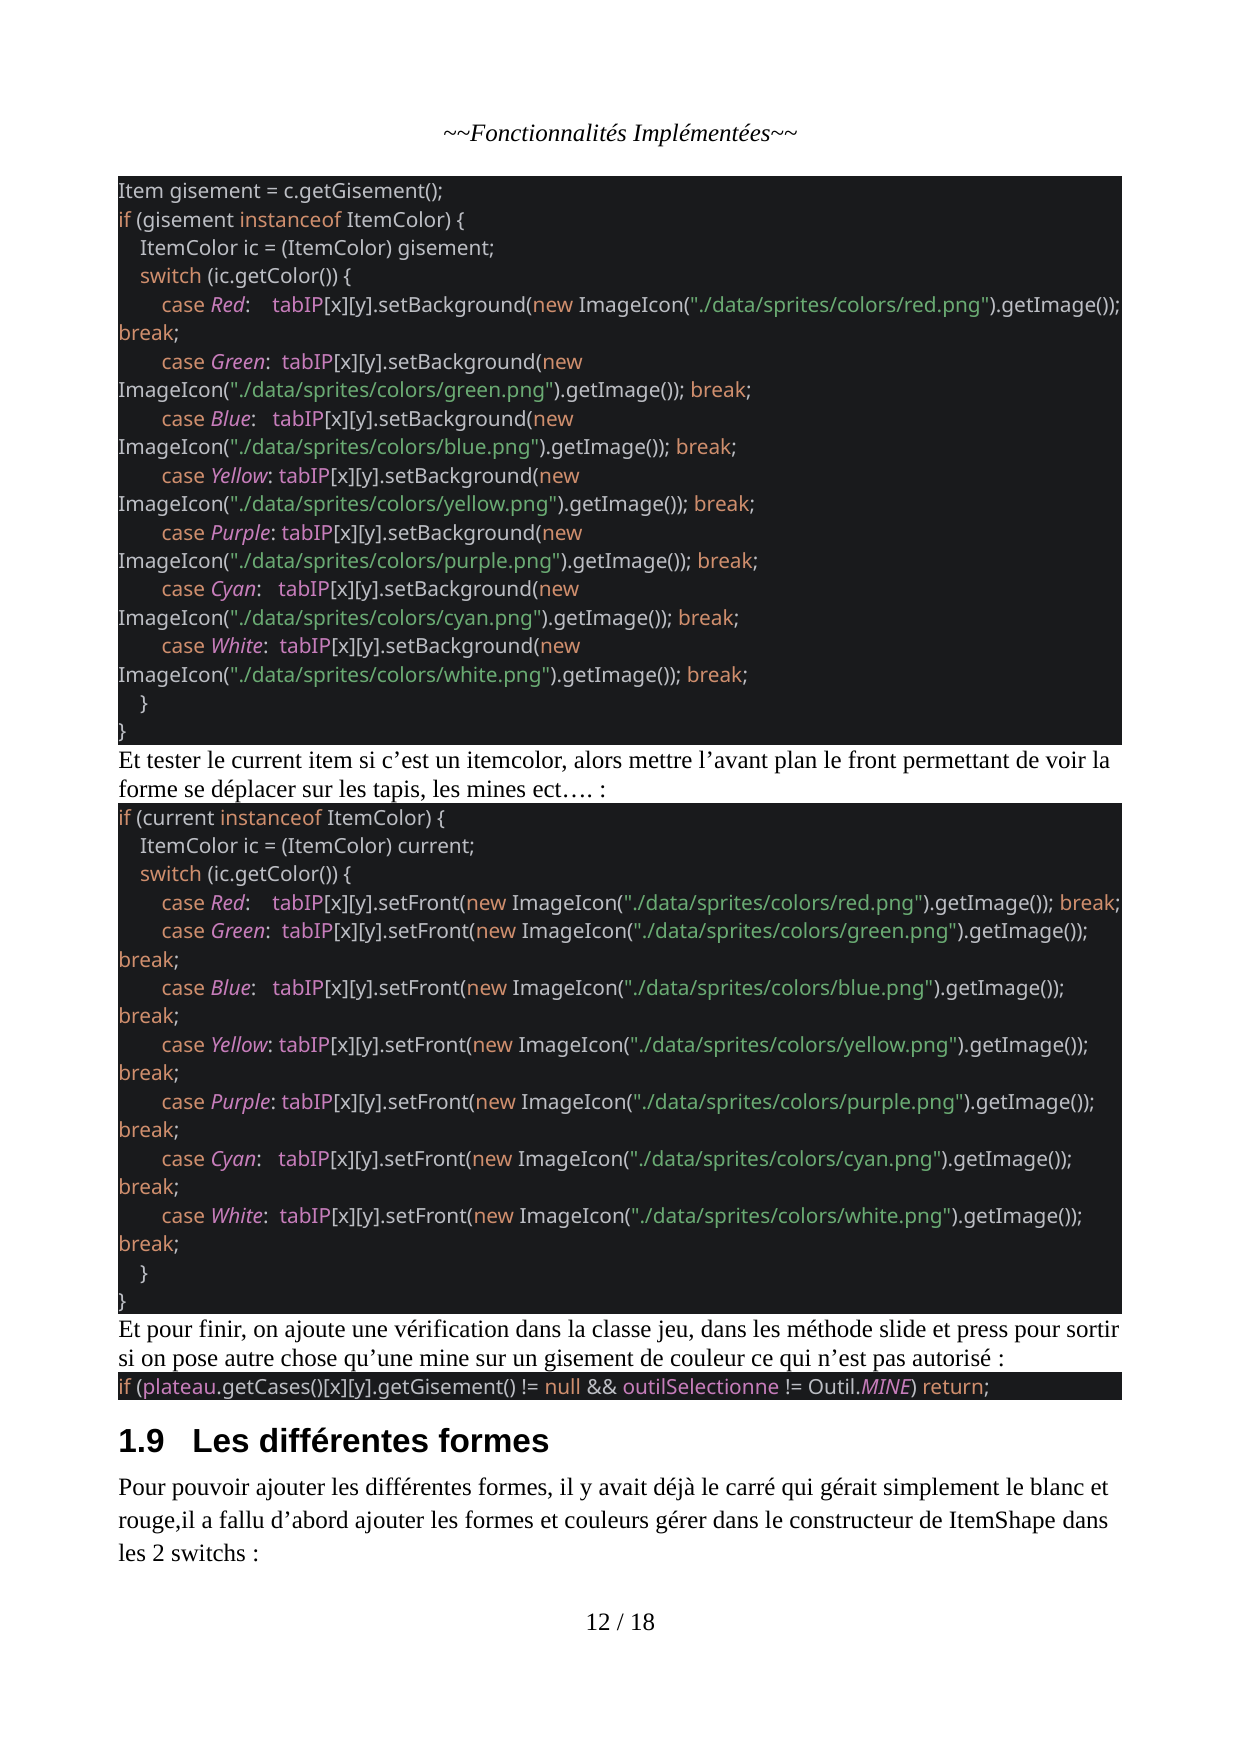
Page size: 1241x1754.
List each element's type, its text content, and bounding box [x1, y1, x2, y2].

text Et tester le current item si c’est un itemcolor, alors mettre l’avant plan le front permettant de voir la forme se déplacer sur les tapis, les mines ect…. : [118, 745, 1122, 803]
text Et pour finir, on ajoute une vérification dans la classe jeu, dans les méthode slide et press pour sortir si on pose autre chose qu’une mine sur un gisement de couleur ce qui n’est pas autorisé : [118, 1314, 1122, 1372]
text Item gisement = c.getGisement(); if (gisement instanceof ItemColor) { ItemColor ic = (ItemColor) gisement; switch (ic.getColor()) { case Red: tabIP[x][y].setBackground(new ImageIcon("./data/sprites/colors/red.png").getImage()); break; case Green: tabIP[x][y].setBackground(new ImageIcon("./data/sprites/colors/green.png").getImage()); break; case Blue: tabIP[x][y].setBackground(new ImageIcon("./data/sprites/colors/blue.png").getImage()); break; case Yellow: tabIP[x][y].setBackground(new ImageIcon("./data/sprites/colors/yellow.png").getImage()); break; case Purple: tabIP[x][y].setBackground(new ImageIcon("./data/sprites/colors/purple.png").getImage()); break; case Cyan: tabIP[x][y].setBackground(new ImageIcon("./data/sprites/colors/cyan.png").getImage()); break; case White: tabIP[x][y].setBackground(new ImageIcon("./data/sprites/colors/white.png").getImage()); break; } } [118, 176, 1122, 745]
text if (plateau.getCases()[x][y].getGisement() != null && outilSelectionne != Outil.MINE) return; [118, 1372, 1122, 1400]
text Pour pouvoir ajouter les différentes formes, il y avait déjà le carré qui gérait simplement le blanc et rouge,il a fallu d’abord ajouter les formes et couleurs gérer dans le constructeur de ItemShape dans les 2 switchs : [118, 1472, 1122, 1567]
text if (current instanceof ItemColor) { ItemColor ic = (ItemColor) current; switch (ic.getColor()) { case Red: tabIP[x][y].setFront(new ImageIcon("./data/sprites/colors/red.png").getImage()); break; case Green: tabIP[x][y].setFront(new ImageIcon("./data/sprites/colors/green.png").getImage()); break; case Blue: tabIP[x][y].setFront(new ImageIcon("./data/sprites/colors/blue.png").getImage()); break; case Yellow: tabIP[x][y].setFront(new ImageIcon("./data/sprites/colors/yellow.png").getImage()); break; case Purple: tabIP[x][y].setFront(new ImageIcon("./data/sprites/colors/purple.png").getImage()); break; case Cyan: tabIP[x][y].setFront(new ImageIcon("./data/sprites/colors/cyan.png").getImage()); break; case White: tabIP[x][y].setFront(new ImageIcon("./data/sprites/colors/white.png").getImage()); break; } } [118, 803, 1122, 1314]
subtitle Les différentes formes [118, 1421, 1122, 1460]
